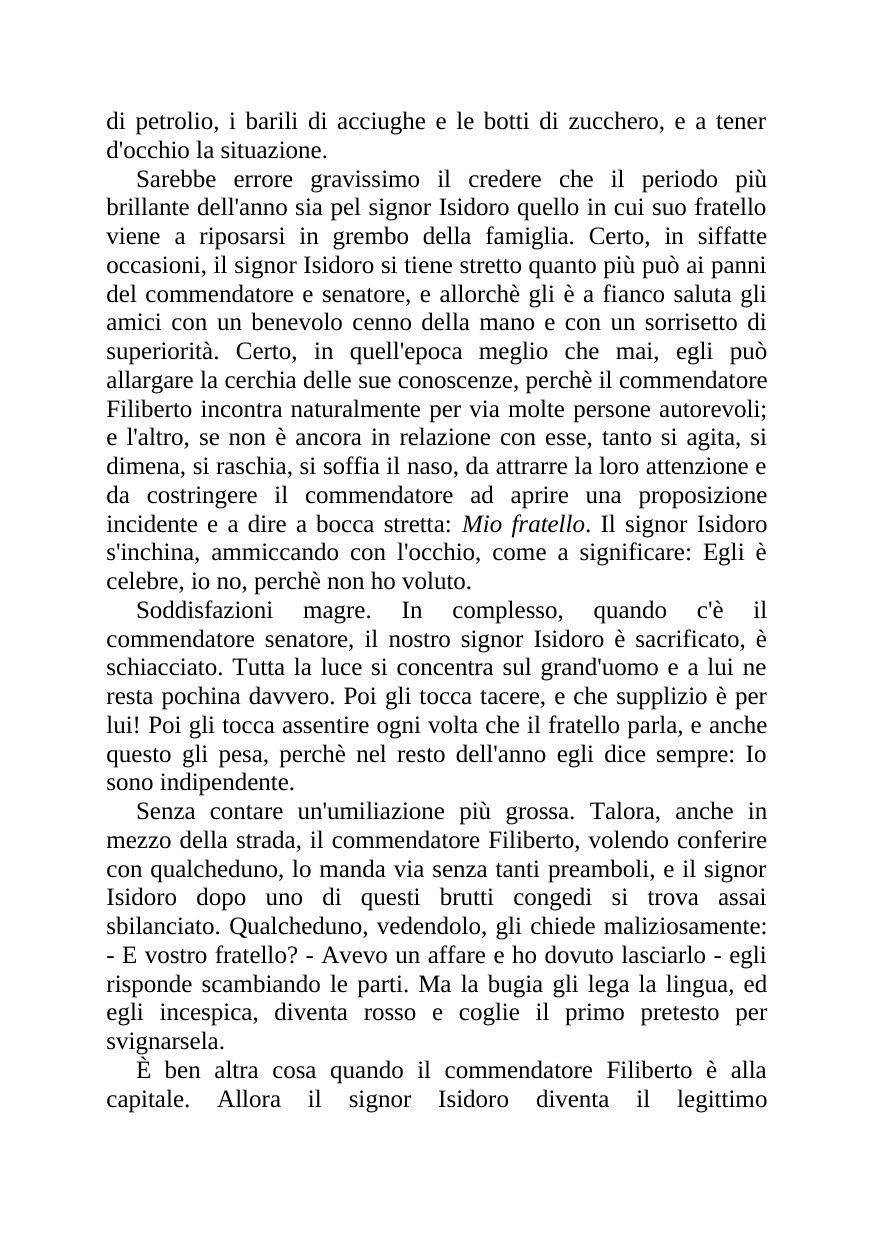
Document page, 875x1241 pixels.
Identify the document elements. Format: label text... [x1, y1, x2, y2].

text Senza contare un'umiliazione più grossa. Talora, anche in mezzo della strada, il commendatore Filiberto, volendo conferire con qualcheduno, lo manda via senza tanti preamboli, e il signor Isidoro dopo uno di questi brutti congedi si trova assai sbilanciato. Qualcheduno, vedendolo, gli chiede maliziosamente: - E vostro fratello? - Avevo un affare e ho dovuto lasciarlo - egli risponde scambiando le parti. Ma la bugia gli lega la lingua, ed egli incespica, diventa rosso e coglie il primo pretesto per svignarsela. [106, 796, 768, 1055]
text Soddisfazioni magre. In complesso, quando c'è il commendatore senatore, il nostro signor Isidoro è sacrificato, è schiacciato. Tutta la luce si concentra sul grand'uomo e a lui ne resta pochina davvero. Poi gli tocca tacere, e che supplizio è per lui! Poi gli tocca assentire ogni volta che il fratello parla, e anche questo gli pesa, perchè nel resto dell'anno egli dice sempre: Io sono indipendente. [106, 595, 768, 796]
text Sarebbe errore gravissimo il credere che il periodo più brillante dell'anno sia pel signor Isidoro quello in cui suo fratello viene a riposarsi in grembo della famiglia. Certo, in siffatte occasioni, il signor Isidoro si tiene stretto quanto più può ai panni del commendatore e senatore, e allorchè gli è a fianco saluta gli amici con un benevolo cenno della mano e con un sorrisetto di superiorità. Certo, in quell'epoca meglio che mai, egli può allargare la cerchia delle sue conoscenze, perchè il commendatore Filiberto incontra naturalmente per via molte persone autorevoli; e l'altro, se non è ancora in relazione con esse, tanto si agita, si dimena, si raschia, si soffia il naso, da attrarre la loro attenzione e da costringere il commendatore ad aprire una proposizione incidente e a dire a bocca stretta: Mio fratello. Il signor Isidoro s'inchina, ammiccando con l'occhio, come a significare: Egli è celebre, io no, perchè non ho voluto. [106, 164, 768, 595]
text È ben altra cosa quando il commendatore Filiberto è alla capitale. Allora il signor Isidoro diventa il legittimo [106, 1055, 768, 1112]
text di petrolio, i barili di acciughe e le botti di zucchero, e a tener d'occhio la situazione. [106, 106, 768, 164]
